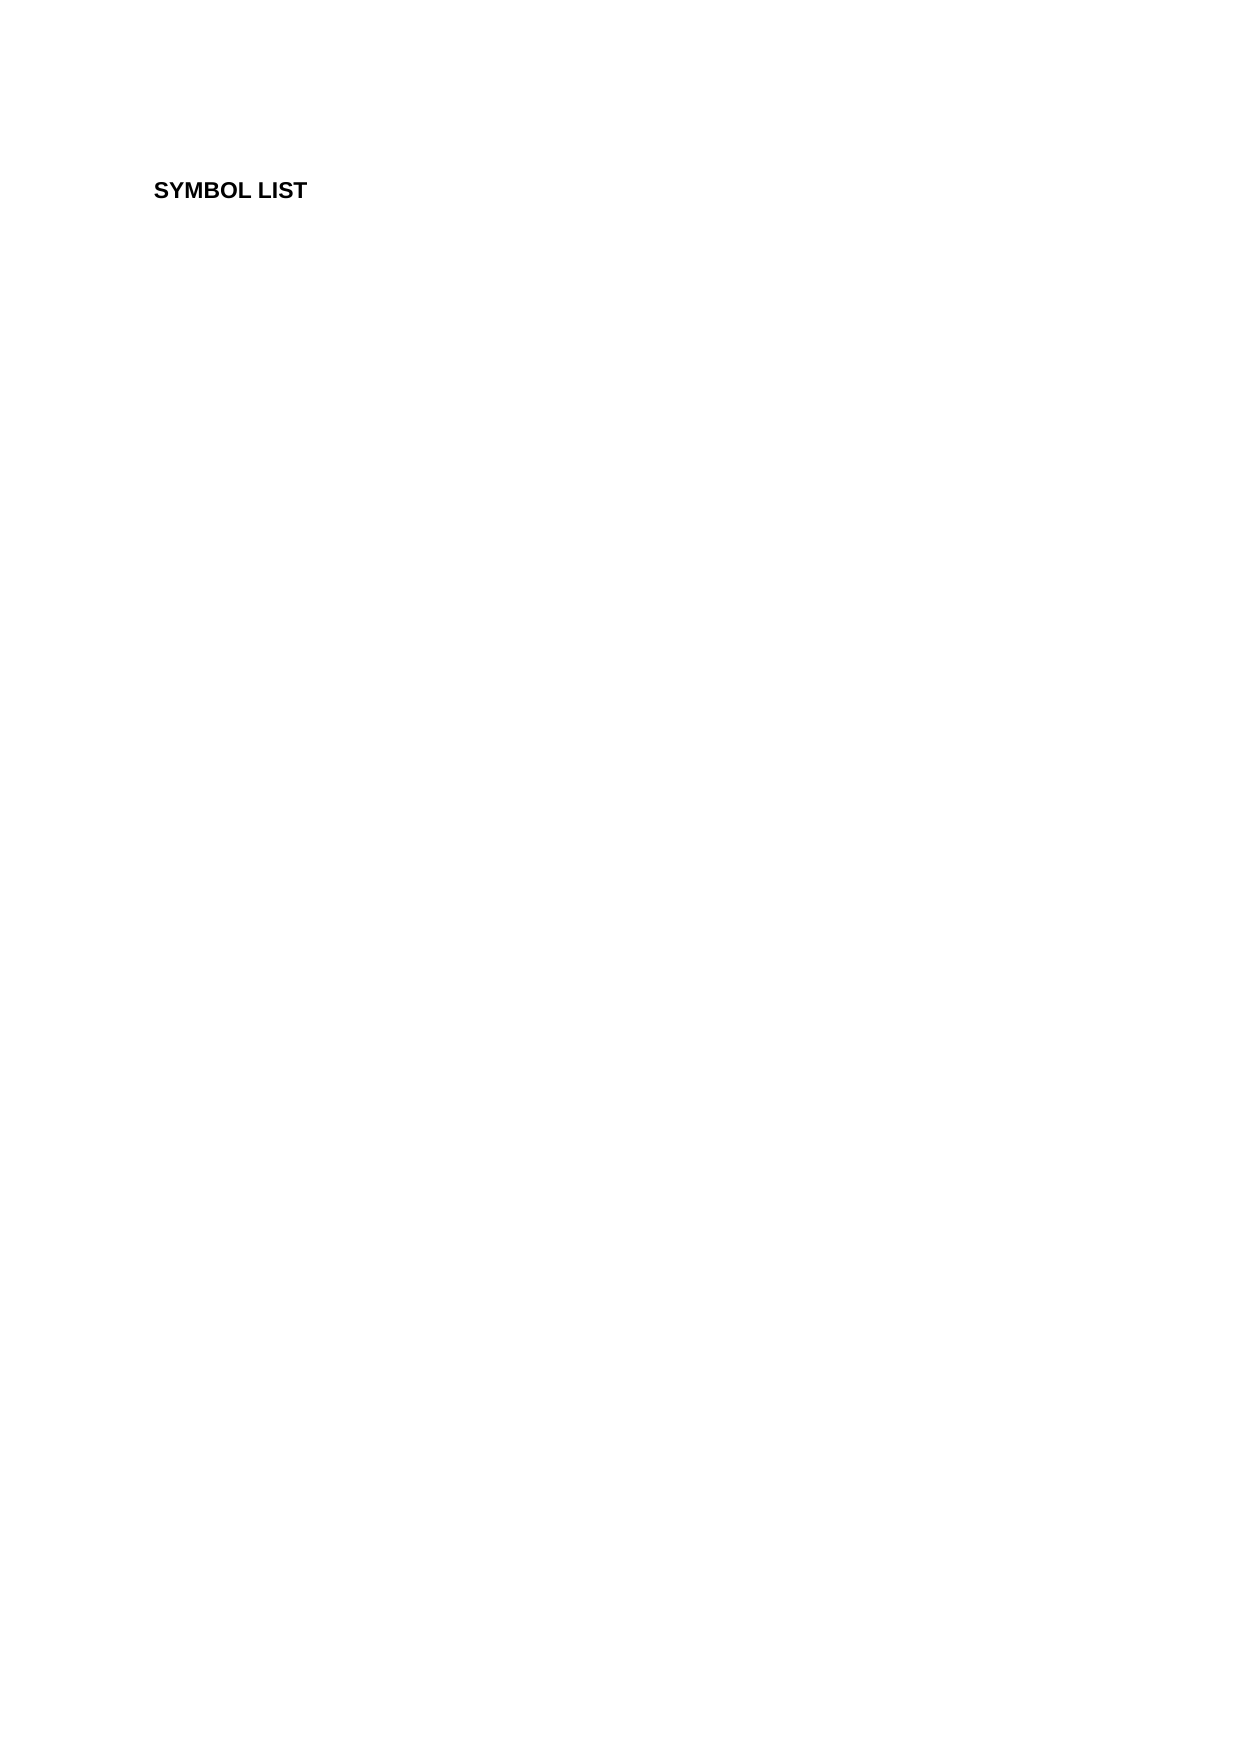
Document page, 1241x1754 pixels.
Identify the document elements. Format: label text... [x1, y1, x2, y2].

list SYMBOL LIST [154, 177, 1092, 203]
